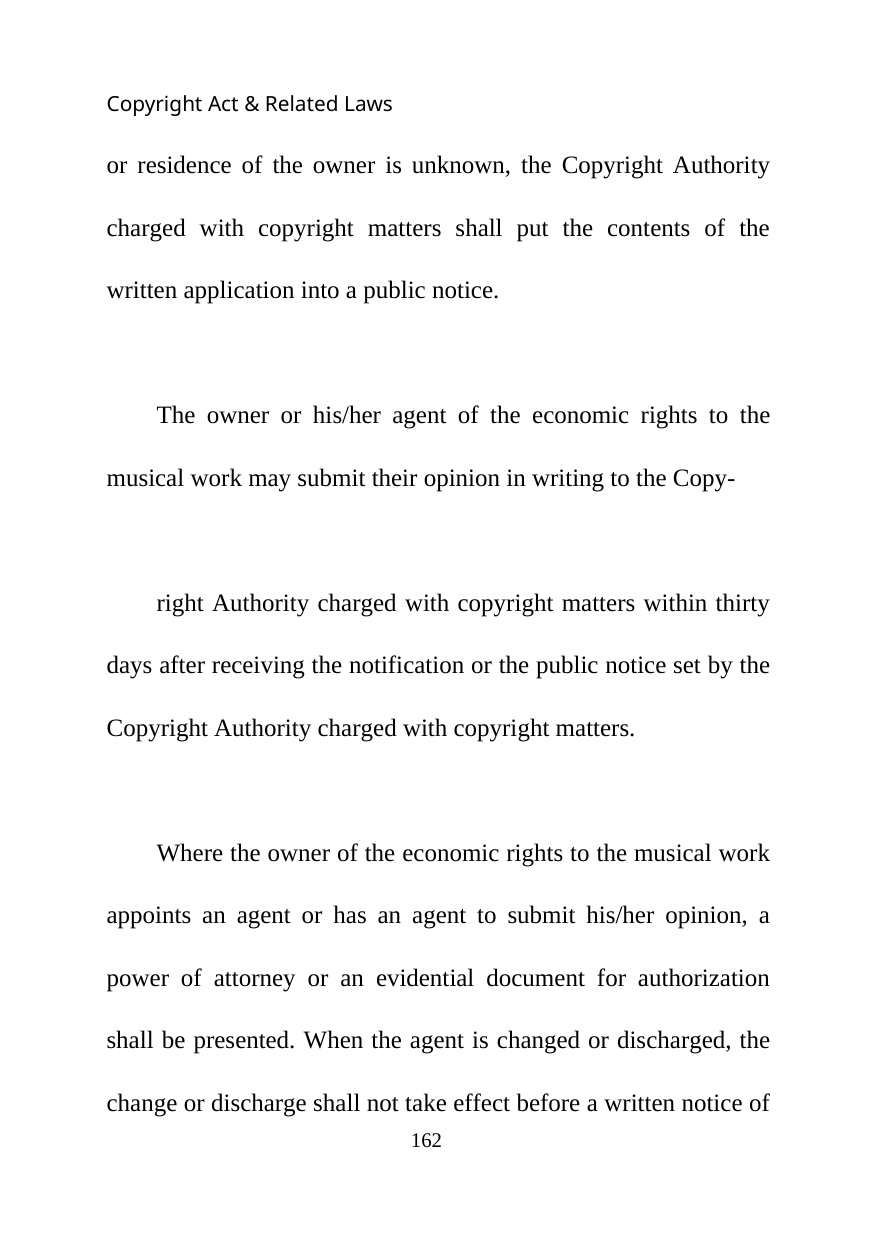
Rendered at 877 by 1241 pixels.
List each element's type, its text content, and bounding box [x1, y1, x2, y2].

text Where the owner of the economic rights to the musical work appoints an agent or has an agent to submit his/her opinion, a power of attorney or an evidential document for authorization shall be presented. When the agent is changed or discharged, the change or discharge shall not take effect before a written notice of [106, 810, 771, 1123]
text or residence of the owner is unknown, the Copyright Authority charged with copyright matters shall put the contents of the written application into a public notice. [106, 123, 771, 310]
text The owner or his/her agent of the economic rights to the musical work may submit their opinion in writing to the Copy- [106, 373, 771, 498]
text right Authority charged with copyright matters within thirty days after receiving the notification or the public notice set by the Copyright Authority charged with copyright matters. [106, 560, 771, 748]
